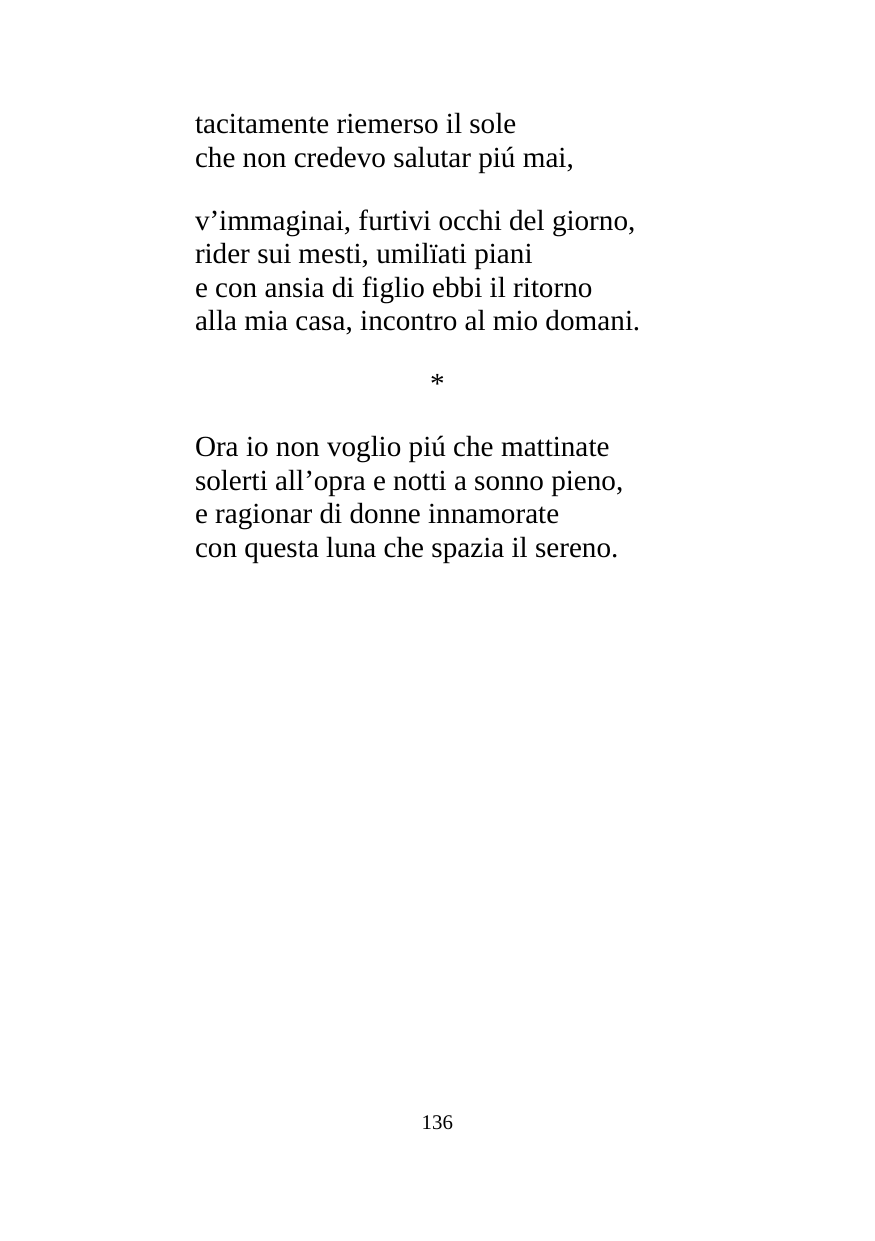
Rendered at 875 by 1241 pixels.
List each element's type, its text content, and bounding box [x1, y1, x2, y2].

text tacitamente riemerso il sole che non credevo salutar piú mai, [195, 106, 768, 173]
text Ora io non voglio piú che mattinate solerti all’opra e notti a sonno pieno, e ragionar di donne innamorate con questa luna che spazia il sereno. [195, 429, 768, 564]
text v’immaginai, furtivi occhi del giorno, rider sui mesti, umilïati piani e con ansia di figlio ebbi il ritorno alla mia casa, incontro al mio domani. [195, 203, 768, 337]
text * [106, 366, 768, 400]
